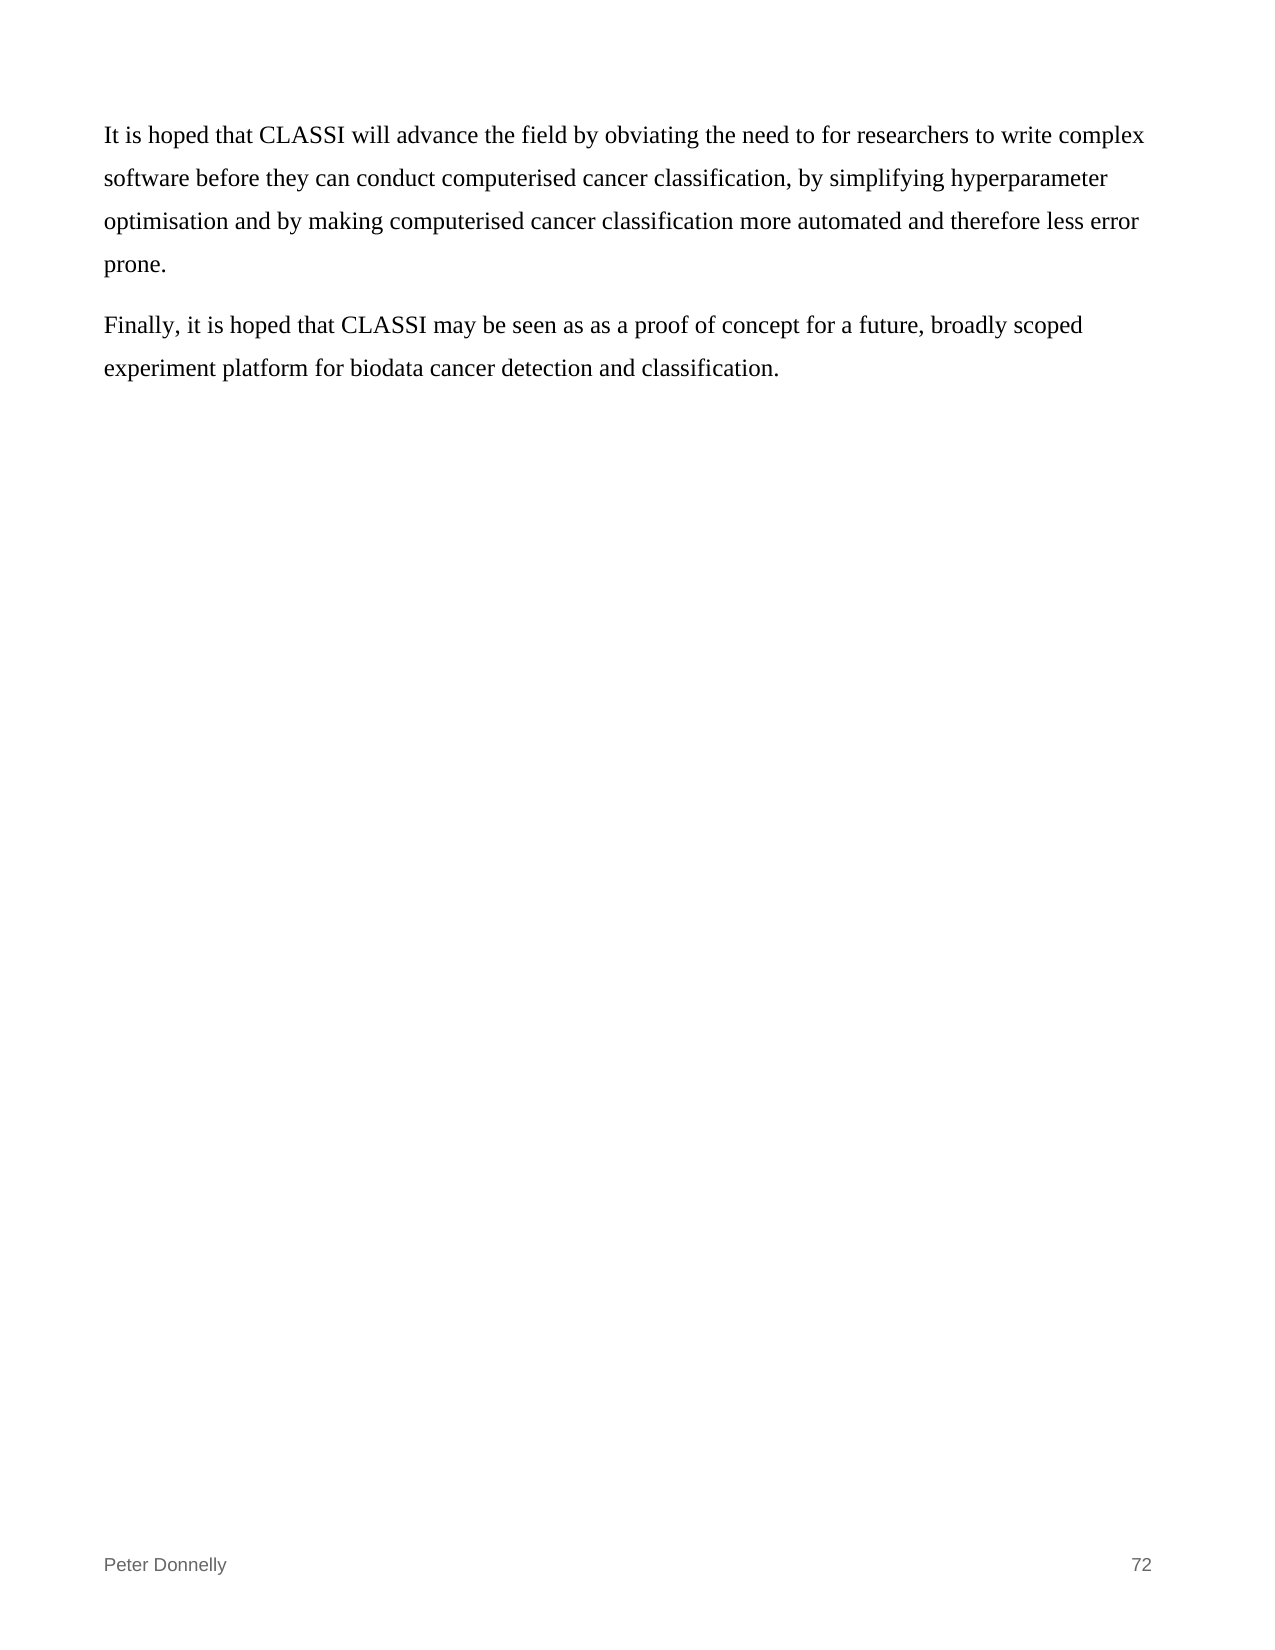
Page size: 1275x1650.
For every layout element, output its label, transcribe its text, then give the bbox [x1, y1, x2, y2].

text Finally, it is hoped that CLASSI may be seen as as a proof of concept for a future, broadly scoped experiment platform for biodata cancer detection and classification. [103, 310, 1181, 382]
text It is hoped that CLASSI will advance the field by obviating the need to for researchers to write complex software before they can conduct computerised cancer classification, by simplifying hyperparameter optimisation and by making computerised cancer classification more automated and therefore less error prone. [103, 120, 1181, 278]
